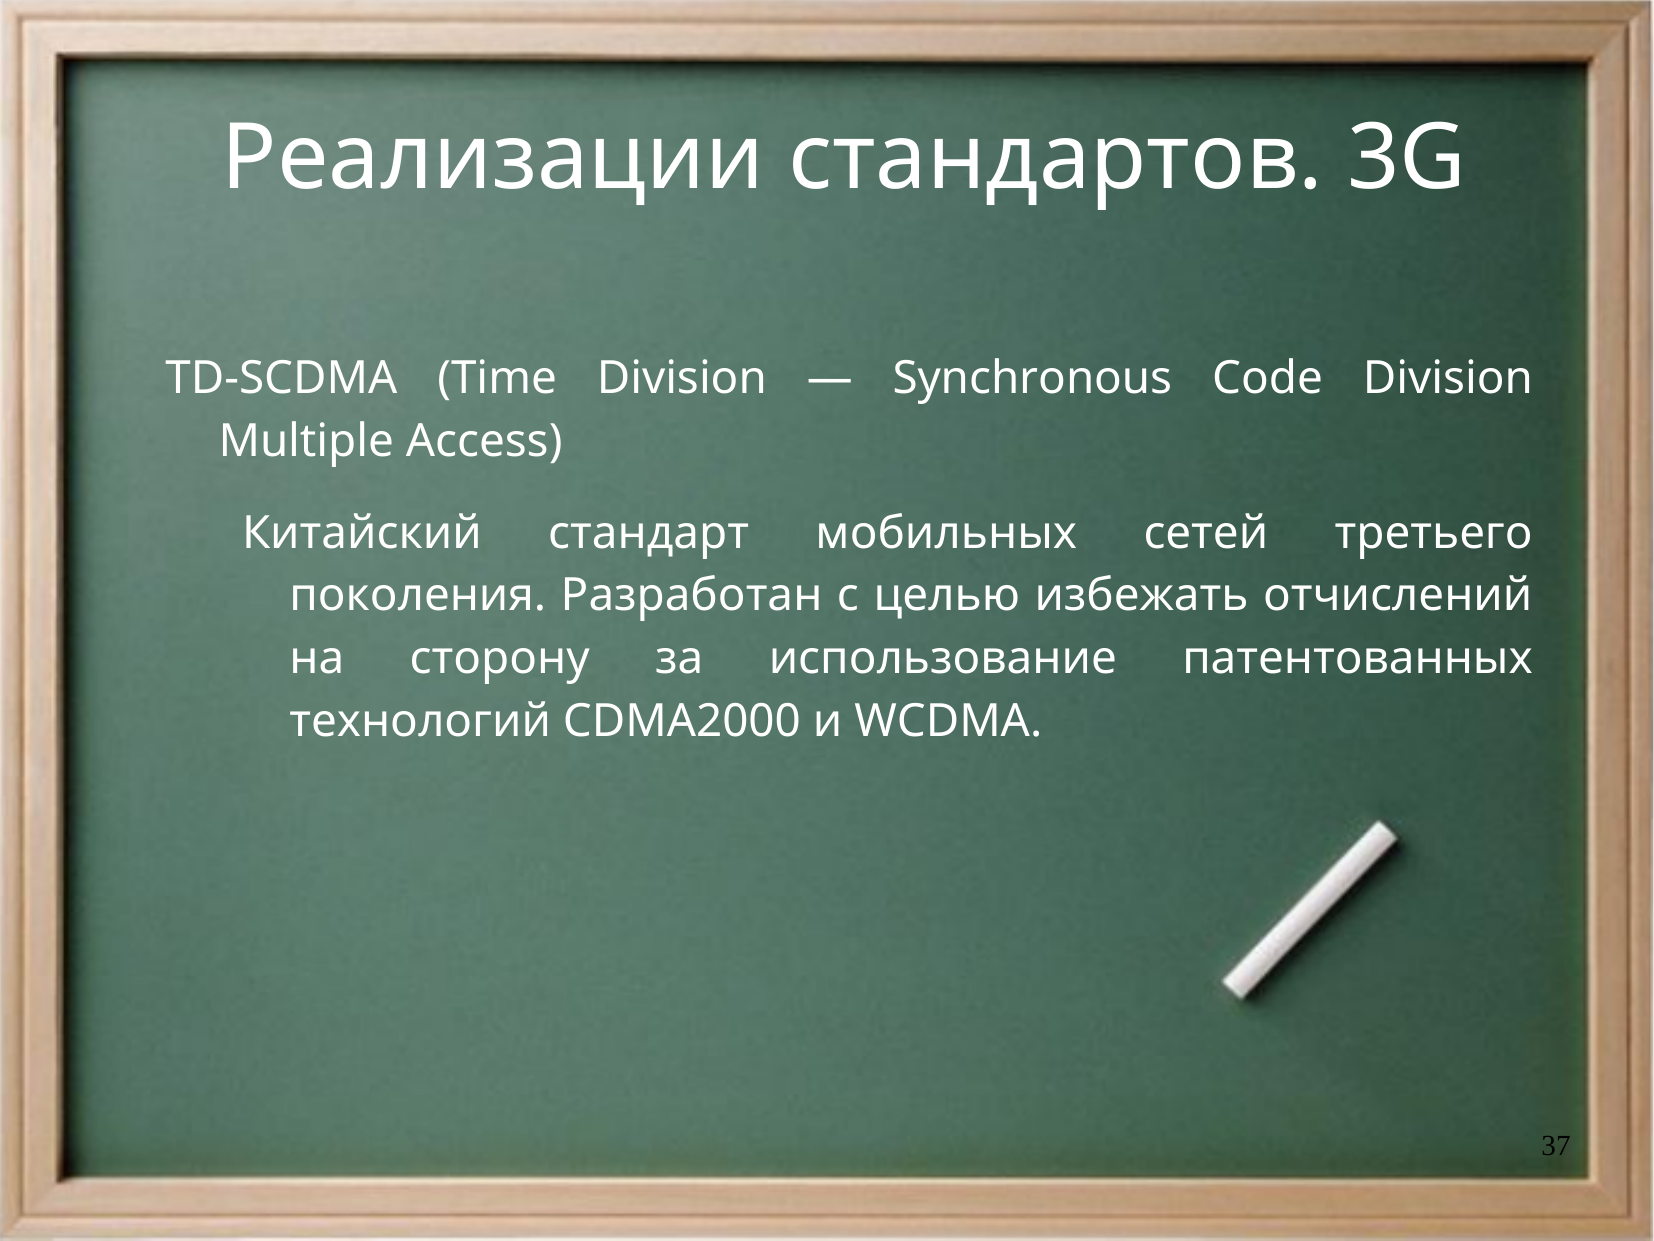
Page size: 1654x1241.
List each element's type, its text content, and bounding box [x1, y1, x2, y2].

title Реализации стандартов. 3G [82, 49, 1571, 257]
list TD-SCDMA (Time Division — Synchronous Code Division Multiple Access) Китайский стандарт мобильных сетей третьего поколения. Разработан с целью избежать отчислений на сторону за использование патентованных технологий CDMA2000 и WCDMA. [147, 344, 1534, 1112]
picture [0, 0, 1654, 1241]
